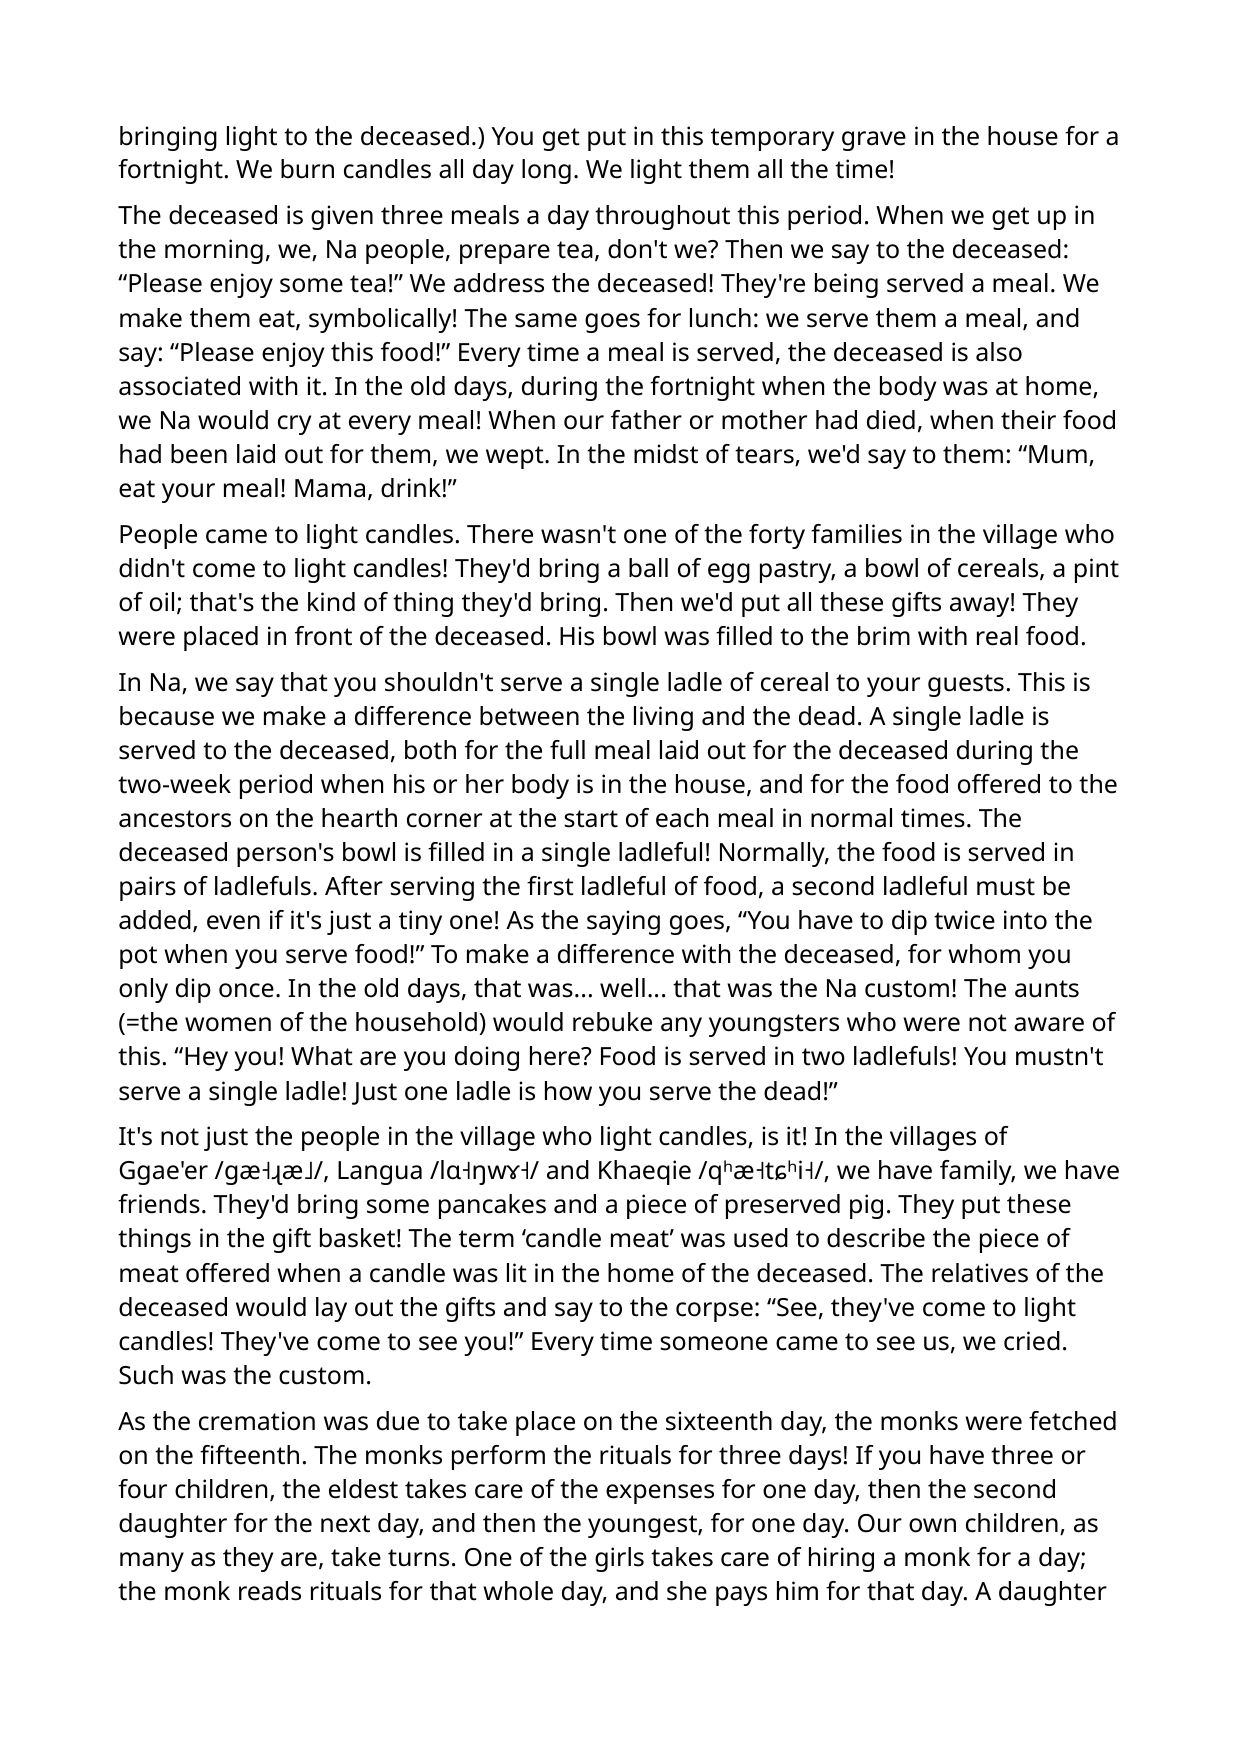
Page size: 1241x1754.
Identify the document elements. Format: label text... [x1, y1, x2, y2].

text As the cremation was due to take place on the sixteenth day, the monks were fetched on the fifteenth. The monks perform the rituals for three days! If you have three or four children, the eldest takes care of the expenses for one day, then the second daughter for the next day, and then the youngest, for one day. Our own children, as many as they are, take turns. One of the girls takes care of hiring a monk for a day; the monk reads rituals for that whole day, and she pays him for that day. A daughter [118, 1403, 1122, 1608]
text bringing light to the deceased.) You get put in this temporary grave in the house for a fortnight. We burn candles all day long. We light them all the time! [118, 118, 1122, 186]
text It's not just the people in the village who light candles, is it! In the villages of Ggae'er /gæ˧ɻæ˩/, Langua /lɑ˧ŋwɤ˧/ and Khaeqie /qʰæ˧tɕʰi˧/, we have family, we have friends. They'd bring some pancakes and a piece of preserved pig. They put these things in the gift basket! The term ‘candle meat’ was used to describe the piece of meat offered when a candle was lit in the home of the deceased. The relatives of the deceased would lay out the gifts and say to the corpse: “See, they've come to light candles! They've come to see you!” Every time someone came to see us, we cried. Such was the custom. [118, 1119, 1122, 1391]
text In Na, we say that you shouldn't serve a single ladle of cereal to your guests. This is because we make a difference between the living and the dead. A single ladle is served to the deceased, both for the full meal laid out for the deceased during the two-week period when his or her body is in the house, and for the food offered to the ancestors on the hearth corner at the start of each meal in normal times. The deceased person's bowl is filled in a single ladleful! Normally, the food is served in pairs of ladlefuls. After serving the first ladleful of food, a second ladleful must be added, even if it's just a tiny one! As the saying goes, “You have to dip twice into the pot when you serve food!” To make a difference with the deceased, for whom you only dip once. In the old days, that was... well... that was the Na custom! The aunts (=the women of the household) would rebuke any youngsters who were not aware of this. “Hey you! What are you doing here? Food is served in two ladlefuls! You mustn't serve a single ladle! Just one ladle is how you serve the dead!” [118, 664, 1122, 1107]
text People came to light candles. There wasn't one of the forty families in the village who didn't come to light candles! They'd bring a ball of egg pastry, a bowl of cereals, a pint of oil; that's the kind of thing they'd bring. Then we'd put all these gifts away! They were placed in front of the deceased. His bowl was filled to the brim with real food. [118, 516, 1122, 653]
text The deceased is given three meals a day throughout this period. When we get up in the morning, we, Na people, prepare tea, don't we? Then we say to the deceased: “Please enjoy some tea!” We address the deceased! They're being served a meal. We make them eat, symbolically! The same goes for lunch: we serve them a meal, and say: “Please enjoy this food!” Every time a meal is served, the deceased is also associated with it. In the old days, during the fortnight when the body was at home, we Na would cry at every meal! When our father or mother had died, when their food had been laid out for them, we wept. In the midst of tears, we'd say to them: “Mum, eat your meal! Mama, drink!” [118, 198, 1122, 504]
